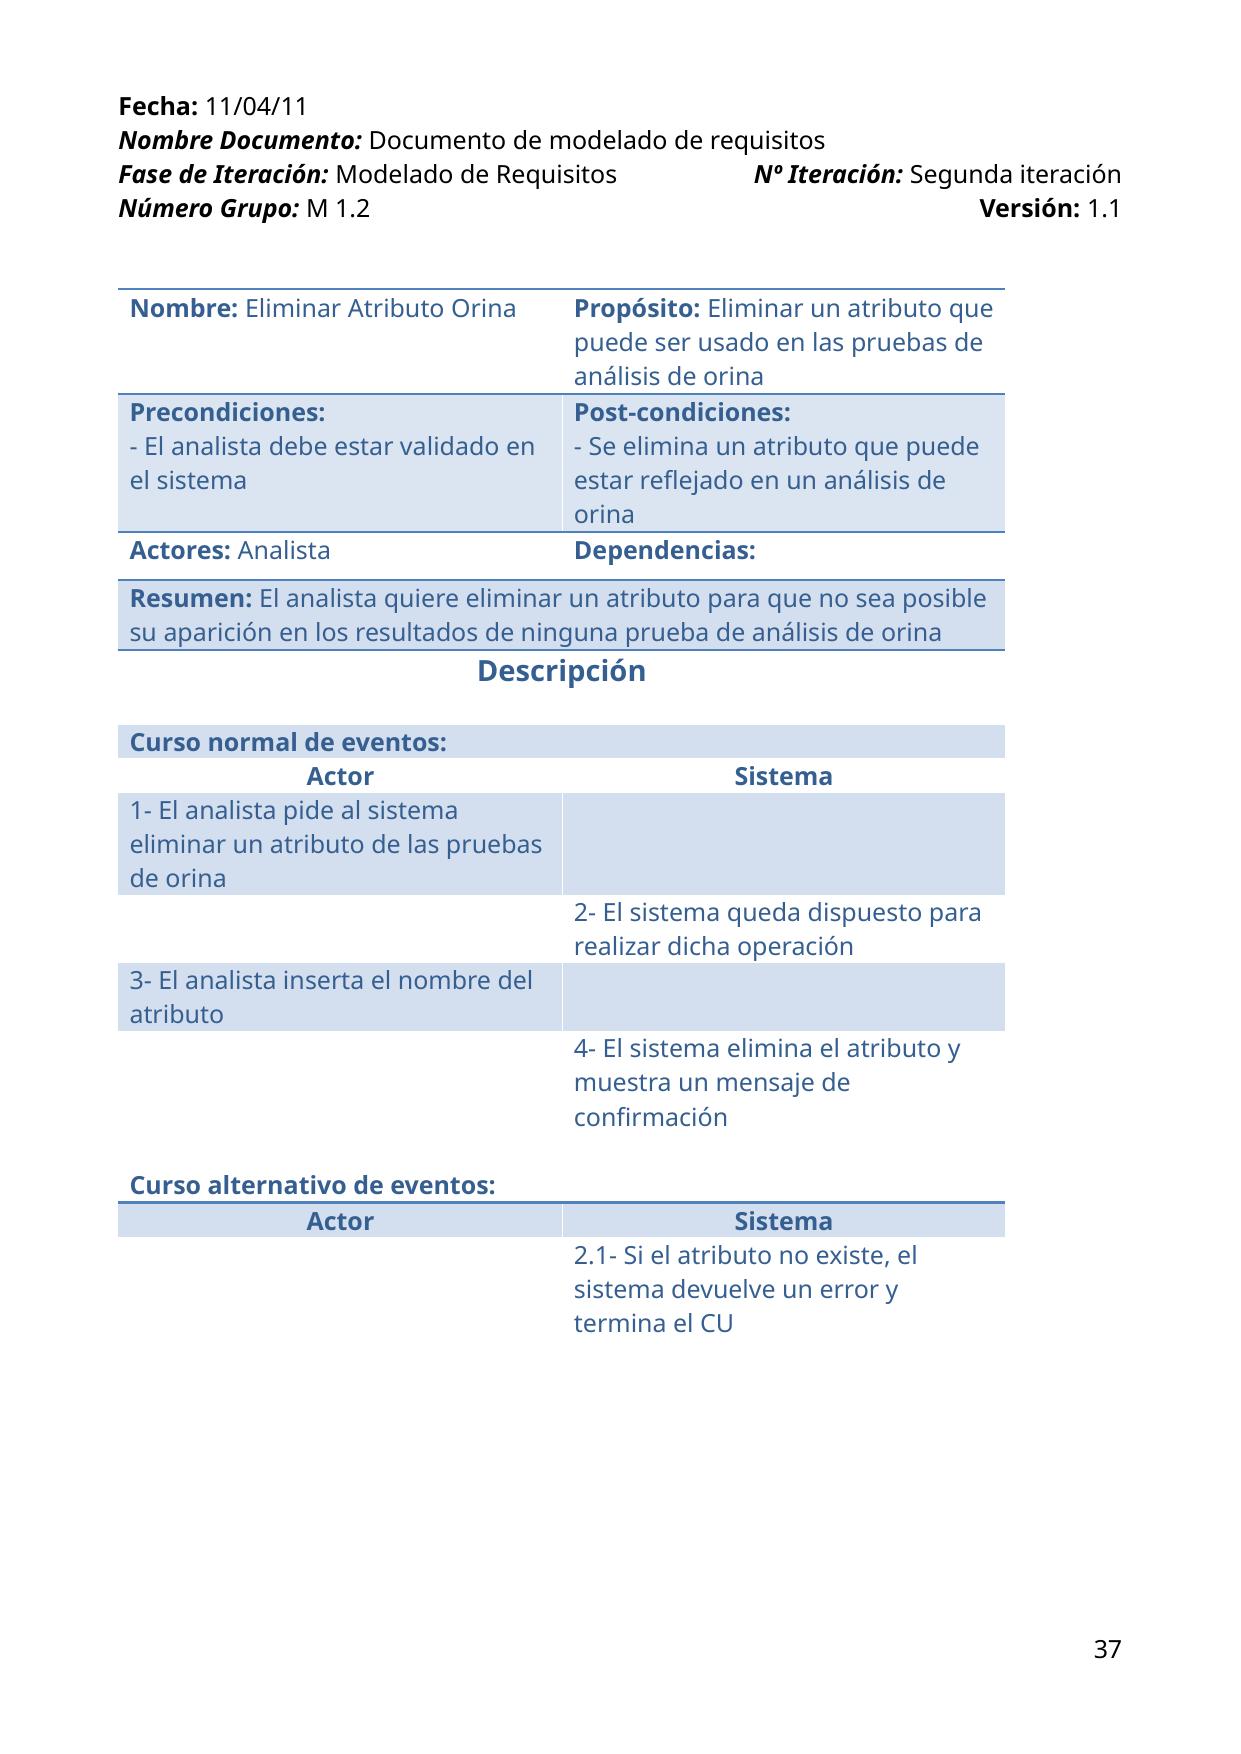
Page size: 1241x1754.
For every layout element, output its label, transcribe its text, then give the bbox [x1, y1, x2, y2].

table_cell Actor [118, 759, 562, 793]
table_cell [118, 1238, 562, 1374]
table_cell [563, 963, 1005, 1031]
table_cell Curso alternativo de eventos: [118, 1133, 1005, 1201]
table_cell Descripción [118, 651, 1005, 690]
table_cell Resumen: El analista quiere eliminar un atributo para que no sea posible su aparición en los resultados de ninguna prueba de análisis de orina [118, 581, 1005, 649]
table_cell 4- El sistema elimina el atributo y muestra un mensaje de confirmación [563, 1031, 1005, 1133]
table_cell 2.1- Si el atributo no existe, el sistema devuelve un error y termina el CU [563, 1238, 1005, 1374]
table_cell Sistema [563, 759, 1005, 793]
table_cell Precondiciones: - El analista debe estar validado en el sistema [118, 395, 562, 531]
table_cell 3- El analista inserta el nombre del atributo [118, 963, 562, 1031]
table_cell Post-condiciones: - Se elimina un atributo que puede estar reflejado en un análisis de orina [563, 395, 1005, 531]
table_cell [563, 793, 1005, 895]
table_header Propósito: Eliminar un atributo que puede ser usado en las pruebas de análisis de orina [563, 290, 1005, 393]
table_cell 2- El sistema queda dispuesto para realizar dicha operación [563, 895, 1005, 963]
table_cell Actor [118, 1204, 562, 1237]
table_header Curso normal de eventos: [118, 725, 1005, 758]
table_cell Dependencias: [563, 533, 1005, 578]
table_cell Actores: Analista [118, 533, 562, 578]
table_cell 1- El analista pide al sistema eliminar un atributo de las pruebas de orina [118, 793, 562, 895]
table_cell Sistema [563, 1204, 1005, 1237]
table_header Nombre: Eliminar Atributo Orina [118, 290, 562, 393]
table_cell [118, 895, 562, 963]
table_cell [118, 1031, 562, 1133]
